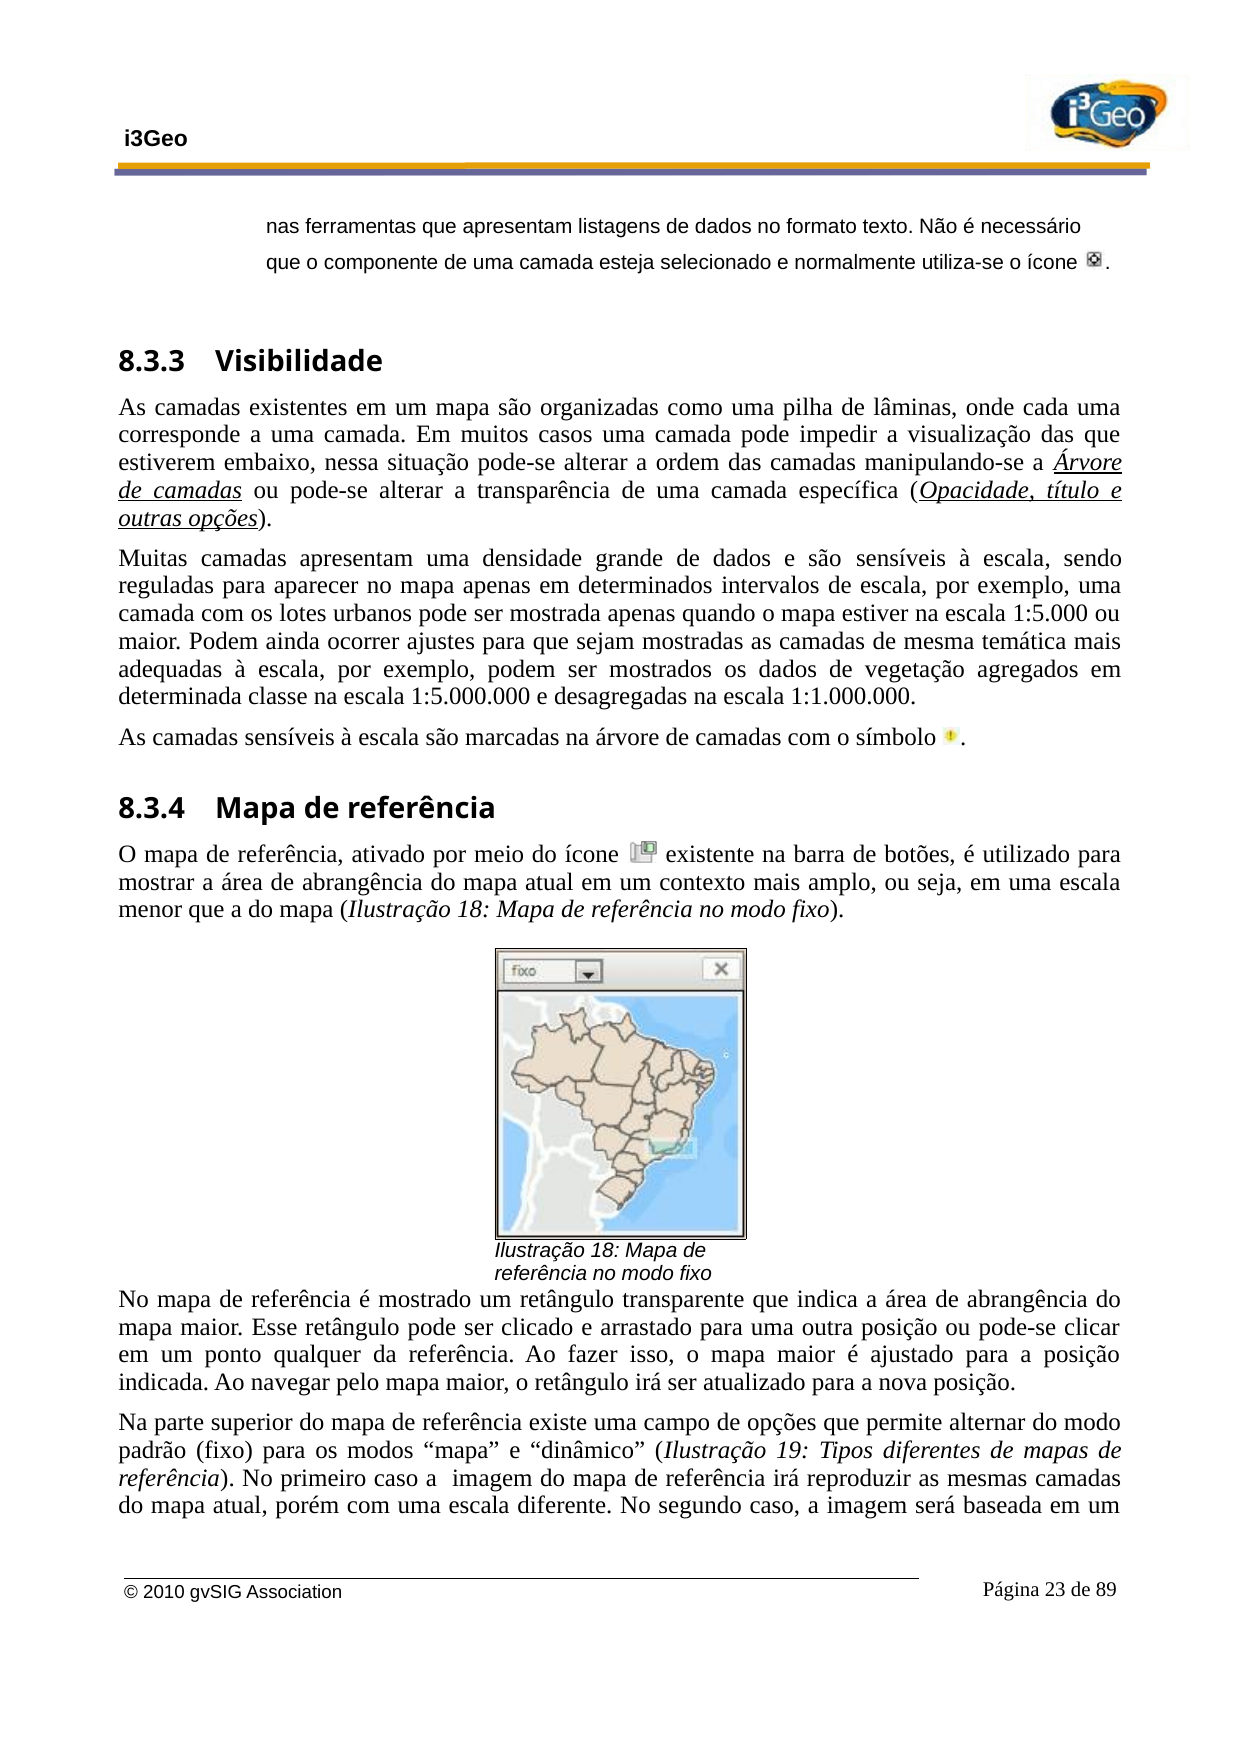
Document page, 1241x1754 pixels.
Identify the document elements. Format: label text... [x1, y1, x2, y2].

text As camadas existentes em um mapa são organizadas como uma pilha de lâminas, onde cada uma corresponde a uma camada. Em muitos casos uma camada pode impedir a visualização das que estiverem embaixo, nessa situação pode-se alterar a ordem das camadas manipulando-se a Árvore de camadas ou pode-se alterar a transparência de uma camada específica (Opacidade, título e outras opções). [118, 393, 1122, 531]
text As camadas sensíveis à escala são marcadas na árvore de camadas com o símbolo . [118, 723, 1122, 750]
picture [628, 840, 658, 863]
picture [1025, 74, 1191, 151]
picture [1084, 249, 1105, 270]
text O mapa de referência, ativado por meio do ícone existente na barra de botões, é utilizado para mostrar a área de abrangência do mapa atual em um contexto mais amplo, ou seja, em uma escala menor que a do mapa (Ilustração 18: Mapa de referência no modo fixo). [118, 840, 1122, 923]
subtitle Visibilidade [118, 341, 1122, 380]
picture [496, 949, 746, 1239]
subtitle Mapa de referência [118, 788, 1122, 827]
picture [942, 727, 960, 745]
text No mapa de referência é mostrado um retângulo transparente que indica a área de abrangência do mapa maior. Esse retângulo pode ser clicado e arrastado para uma outra posição ou pode-se clicar em um ponto qualquer da referência. Ao fazer isso, o mapa maior é ajustado para a posição indicada. Ao navegar pelo mapa maior, o retângulo irá ser atualizado para a nova posição. [118, 936, 1122, 1396]
text Na parte superior do mapa de referência existe uma campo de opções que permite alternar do modo padrão (fixo) para os modos “mapa” e “dinâmico” (Ilustração 19: Tipos diferentes de mapas de referência). No primeiro caso a imagem do mapa de referência irá reproduzir as mesmas camadas do mapa atual, porém com uma escala diferente. No segundo caso, a imagem será baseada em um [118, 1408, 1122, 1519]
list nas ferramentas que apresentam listagens de dados no formato texto. Não é necessário que o componente de uma camada esteja selecionado e normalmente utiliza-se o ícone . [228, 214, 1122, 274]
text Ilustração 18: Mapa de referência no modo fixo [494, 1239, 746, 1285]
text Muitas camadas apresentam uma densidade grande de dados e são sensíveis à escala, sendo reguladas para aparecer no mapa apenas em determinados intervalos de escala, por exemplo, uma camada com os lotes urbanos pode ser mostrada apenas quando o mapa estiver na escala 1:5.000 ou maior. Podem ainda ocorrer ajustes para que sejam mostradas as camadas de mesma temática mais adequadas à escala, por exemplo, podem ser mostrados os dados de vegetação agregados em determinada classe na escala 1:5.000.000 e desagregadas na escala 1:1.000.000. [118, 544, 1122, 710]
